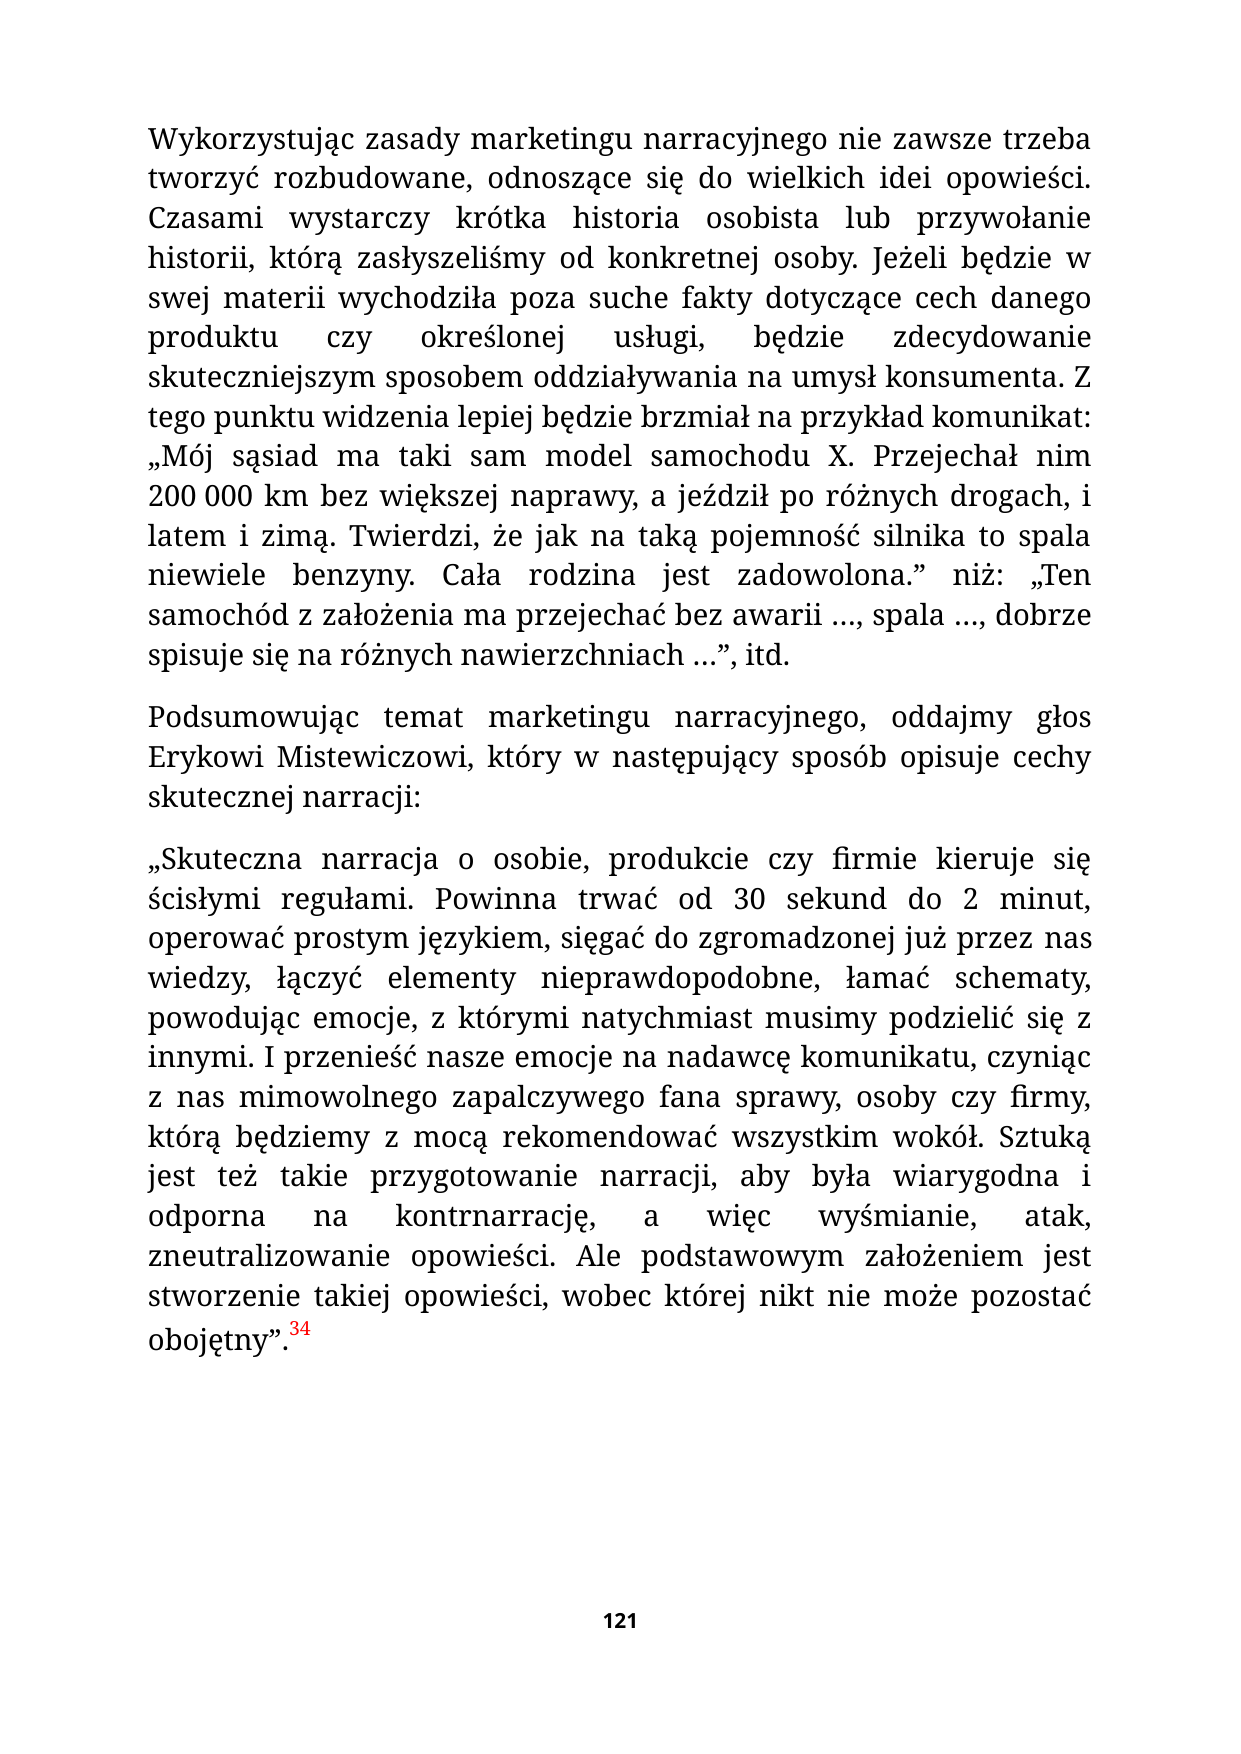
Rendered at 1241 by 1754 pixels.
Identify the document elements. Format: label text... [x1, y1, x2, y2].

text Podsumowując temat marketingu narracyjnego, oddajmy głos Erykowi Mistewiczowi, który w następujący sposób opisuje cechy skutecznej narracji: [148, 696, 1093, 816]
text Wykorzystując zasady marketingu narracyjnego nie zawsze trzeba tworzyć rozbudowane, odnoszące się do wielkich idei opowieści. Czasami wystarczy krótka historia osobista lub przywołanie historii, którą zasłyszeliśmy od konkretnej osoby. Jeżeli będzie w swej materii wychodziła poza suche fakty dotyczące cech danego produktu czy określonej usługi, będzie zdecydowanie skuteczniejszym sposobem oddziaływania na umysł konsumenta. Z tego punktu widzenia lepiej będzie brzmiał na przykład komunikat: „Mój sąsiad ma taki sam model samochodu X. Przejechał nim 200 000 km bez większej naprawy, a jeździł po różnych drogach, i latem i zimą. Twierdzi, że jak na taką pojemność silnika to spala niewiele benzyny. Cała rodzina jest zadowolona.” niż: „Ten samochód z założenia ma przejechać bez awarii …, spala …, dobrze spisuje się na różnych nawierzchniach …”, itd. [148, 118, 1093, 674]
text „Skuteczna narracja o osobie, produkcie czy firmie kieruje się ścisłymi regułami. Powinna trwać od 30 sekund do 2 minut, operować prostym językiem, sięgać do zgromadzonej już przez nas wiedzy, łączyć elementy nieprawdopodobne, łamać schematy, powodując emocje, z którymi natychmiast musimy podzielić się z innymi. I przenieść nasze emocje na nadawcę komunikatu, czyniąc z nas mimowolnego zapalczywego fana sprawy, osoby czy firmy, którą będziemy z mocą rekomendować wszystkim wokół. Sztuką jest też takie przygotowanie narracji, aby była wiarygodna i odporna na kontrnarrację, a więc wyśmianie, atak, zneutralizowanie opowieści. Ale podstawowym założeniem jest stworzenie takiej opowieści, wobec której nikt nie może pozostać obojętny”.34 [148, 838, 1093, 1360]
